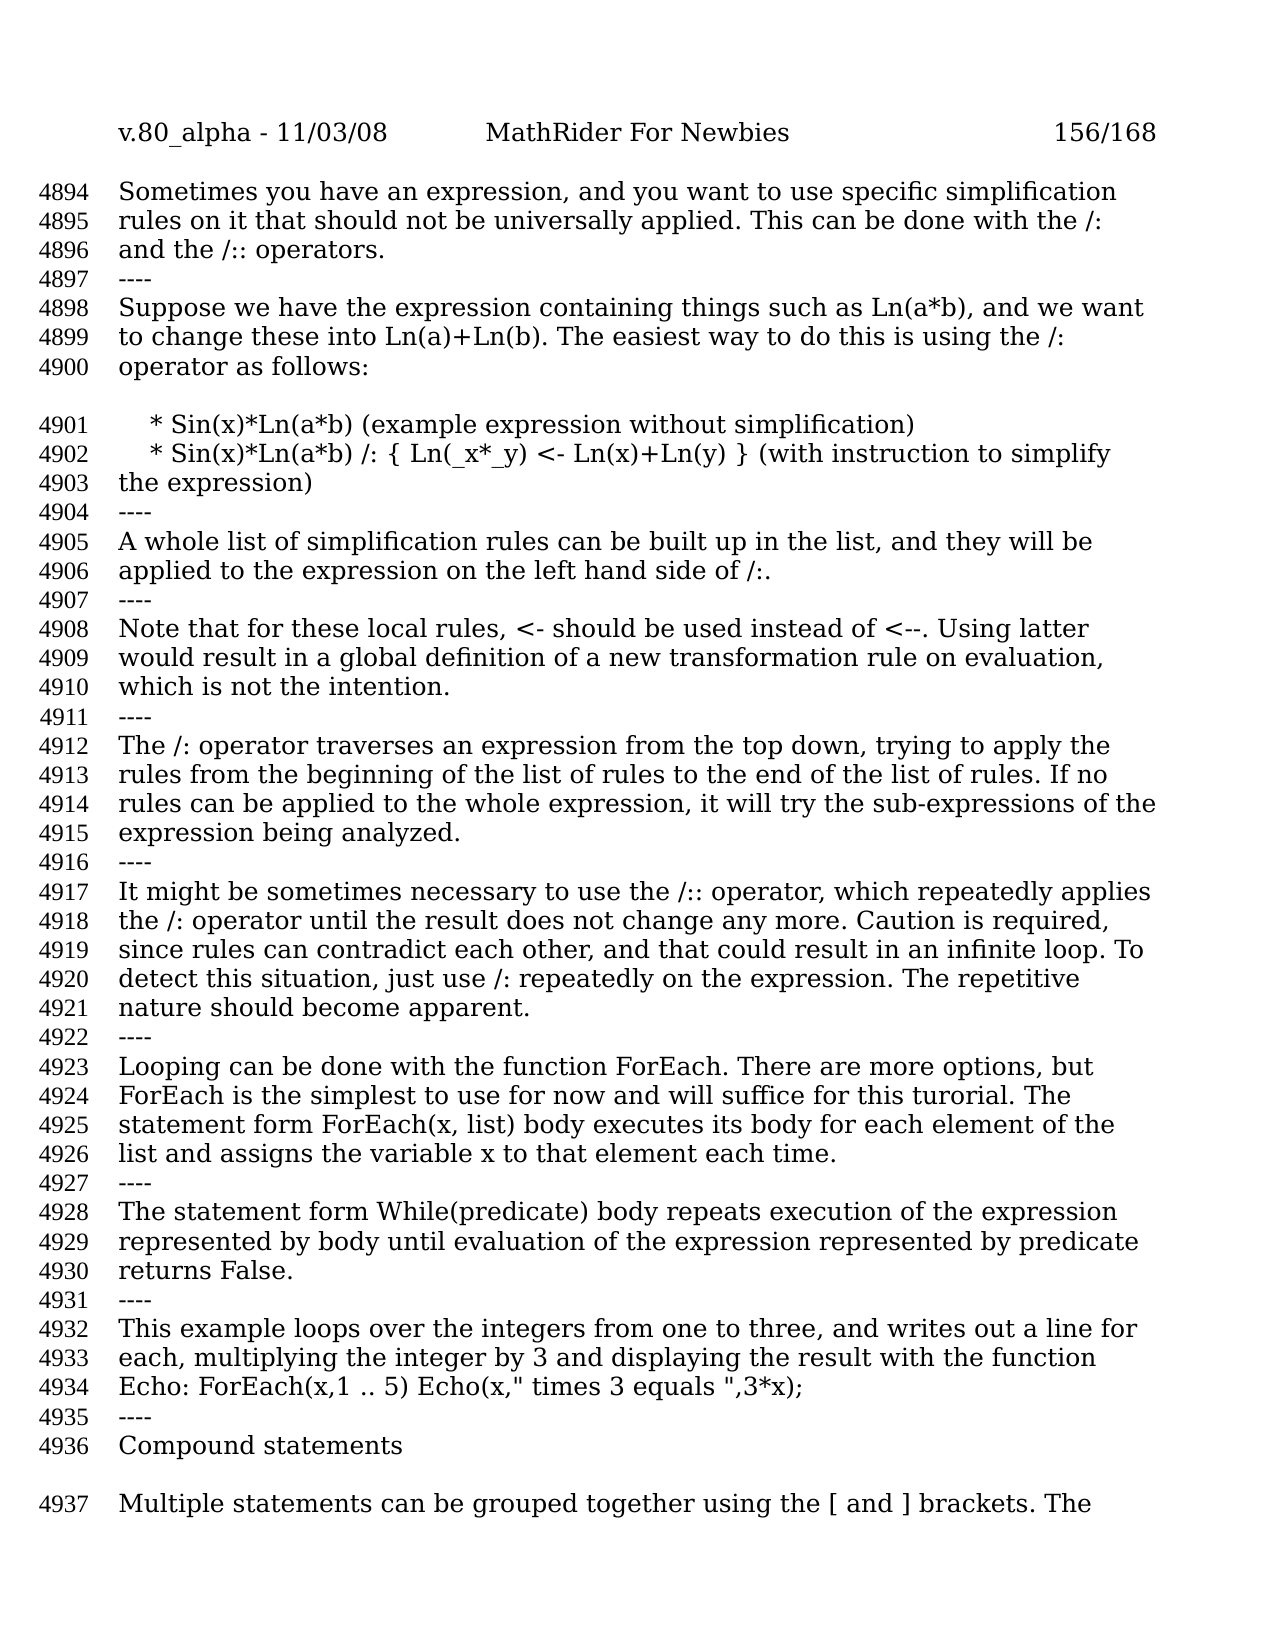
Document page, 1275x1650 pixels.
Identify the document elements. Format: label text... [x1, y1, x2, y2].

text * Sin(x)*Ln(a*b) (example expression without simplification) [118, 410, 1157, 439]
text Looping can be done with the function ForEach. There are more options, but ForEach is the simplest to use for now and will suffice for this turorial. The statement form ForEach(x, list) body executes its body for each element of the list and assigns the variable x to that element each time. [118, 1052, 1157, 1168]
text ---- [118, 1285, 1157, 1314]
text * Sin(x)*Ln(a*b) /: { Ln(_x*_y) <- Ln(x)+Ln(y) } (with instruction to simplify the expression) [118, 439, 1157, 498]
text Sometimes you have an expression, and you want to use specific simplification rules on it that should not be universally applied. This can be done with the /: and the /:: operators. [118, 177, 1157, 264]
text A whole list of simplification rules can be built up in the list, and they will be applied to the expression on the left hand side of /:. [118, 527, 1157, 585]
text This example loops over the integers from one to three, and writes out a line for each, multiplying the integer by 3 and displaying the result with the function Echo: ForEach(x,1 .. 5) Echo(x," times 3 equals ",3*x); [118, 1314, 1157, 1402]
text ---- [118, 848, 1157, 877]
text Suppose we have the expression containing things such as Ln(a*b), and we want to change these into Ln(a)+Ln(b). The easiest way to do this is using the /: operator as follows: [118, 293, 1157, 381]
text Note that for these local rules, <- should be used instead of <--. Using latter would result in a global definition of a new transformation rule on evaluation, which is not the intention. [118, 614, 1157, 702]
text ---- [118, 1402, 1157, 1431]
text It might be sometimes necessary to use the /:: operator, which repeatedly applies the /: operator until the result does not change any more. Caution is required, since rules can contradict each other, and that could result in an infinite loop. To detect this situation, just use /: repeatedly on the expression. The repetitive nature should become apparent. [118, 877, 1157, 1023]
text Multiple statements can be grouped together using the [ and ] brackets. The [118, 1489, 1157, 1518]
text Compound statements [118, 1431, 1157, 1460]
text ---- [118, 702, 1157, 731]
text The statement form While(predicate) body repeats execution of the expression represented by body until evaluation of the expression represented by predicate returns False. [118, 1198, 1157, 1285]
text The /: operator traverses an expression from the top down, trying to apply the rules from the beginning of the list of rules to the end of the list of rules. If no rules can be applied to the whole expression, it will try the sub-expressions of the expression being analyzed. [118, 731, 1157, 848]
text ---- [118, 264, 1157, 293]
text ---- [118, 498, 1157, 527]
text ---- [118, 585, 1157, 614]
text ---- [118, 1168, 1157, 1198]
text ---- [118, 1023, 1157, 1052]
